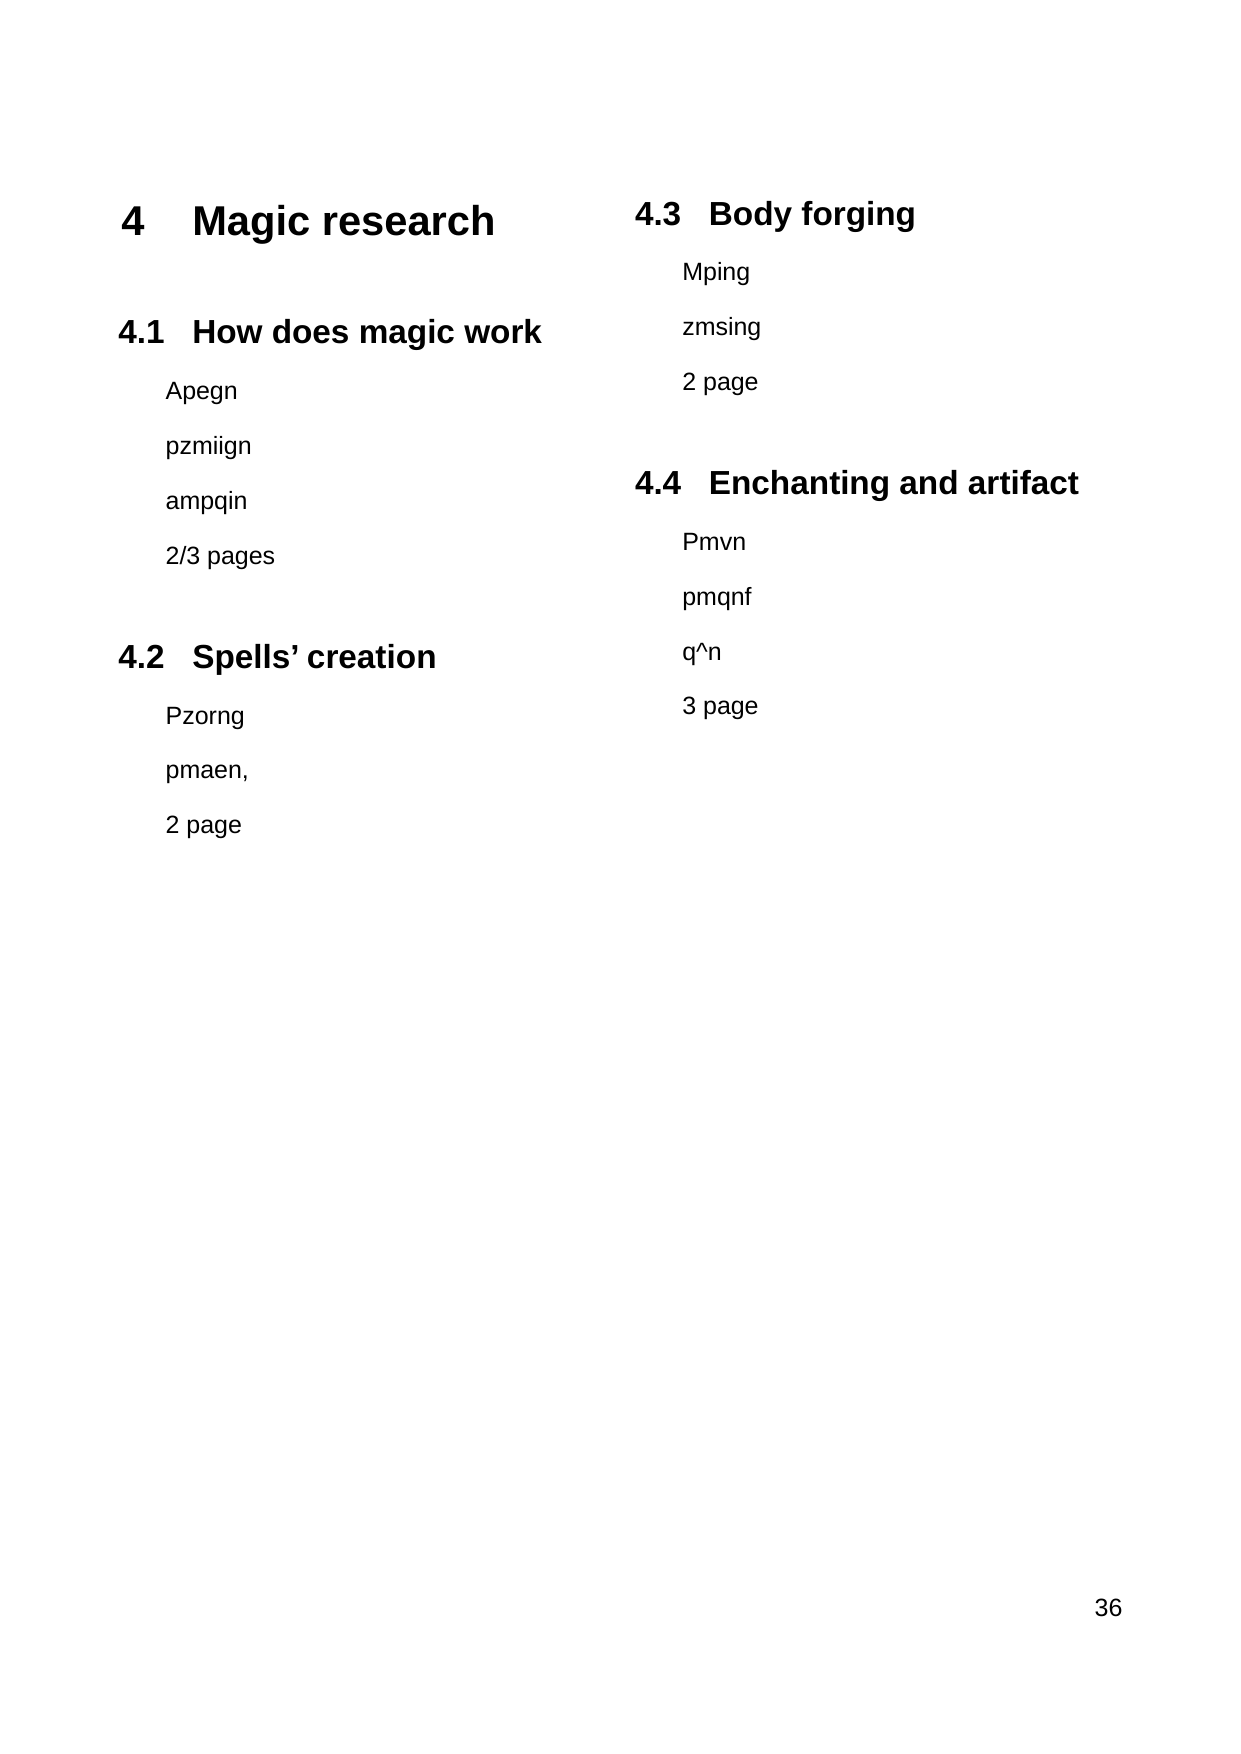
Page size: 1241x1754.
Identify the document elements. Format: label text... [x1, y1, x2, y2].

text zmsing [635, 312, 1122, 341]
text Apegn [118, 376, 605, 405]
text 2 page [635, 367, 1122, 396]
text Pzorng [118, 701, 605, 729]
subtitle Body forging [635, 193, 1122, 232]
subtitle How does magic work [118, 313, 605, 351]
subtitle Spells’ creation [118, 637, 605, 676]
text pmaen, [118, 756, 605, 784]
text 2/3 pages [118, 541, 605, 569]
text q^n [635, 636, 1122, 665]
text 2 page [118, 810, 605, 839]
subtitle Enchanting and artifact [635, 463, 1122, 502]
text 3 page [635, 691, 1122, 720]
text Pmvn [635, 527, 1122, 555]
text pzmiign [118, 431, 605, 460]
text pmqnf [635, 582, 1122, 610]
text ampqin [118, 486, 605, 515]
text Mping [635, 257, 1122, 286]
subtitle Magic research [118, 193, 605, 247]
